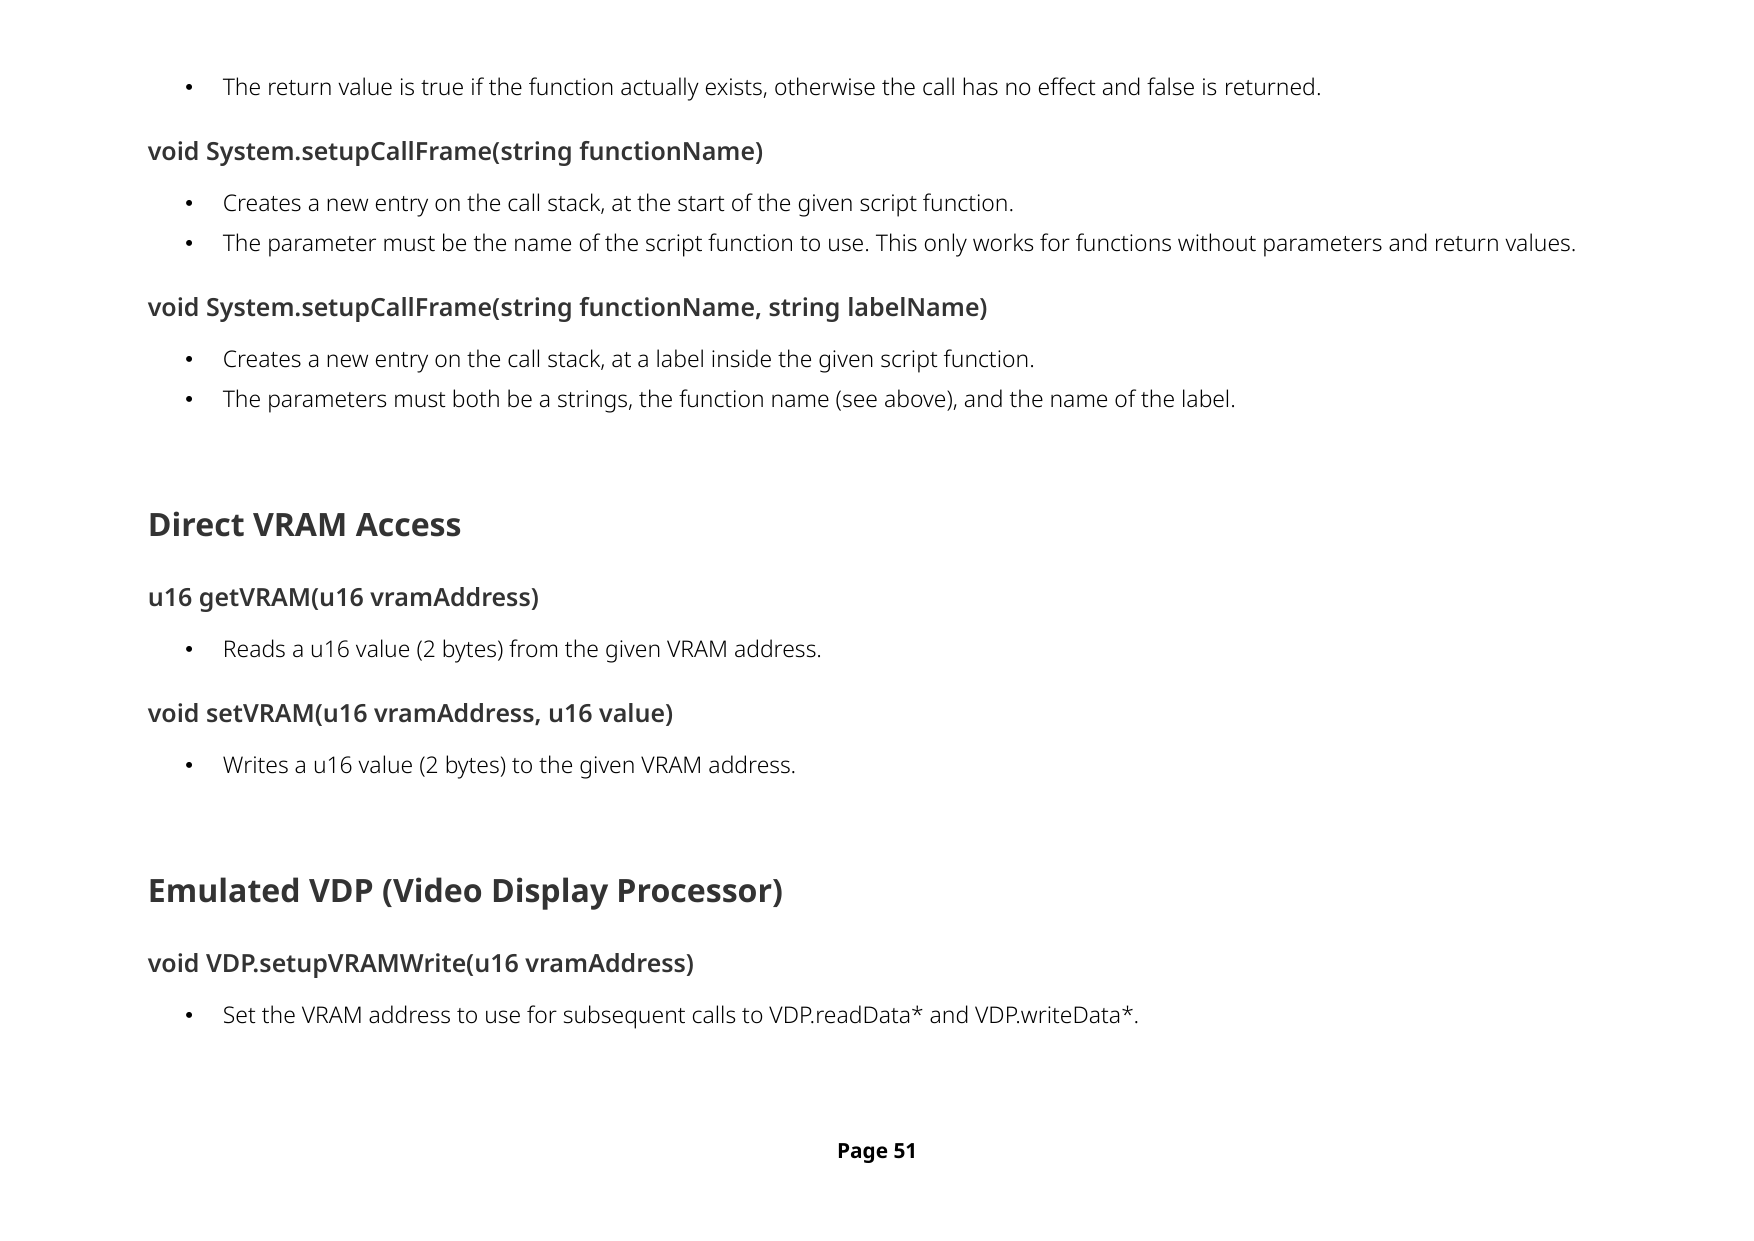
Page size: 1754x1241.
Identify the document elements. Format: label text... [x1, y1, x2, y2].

subtitle u16 getVRAM(u16 vramAddress) [148, 580, 1606, 614]
subtitle Direct VRAM Access [148, 502, 1606, 546]
subtitle void System.setupCallFrame(string functionName) [148, 133, 1606, 167]
list Set the VRAM address to use for subsequent calls to VDP.readData* and VDP.writeData*. [185, 999, 1606, 1030]
subtitle Emulated VDP (Video Display Processor) [148, 868, 1606, 912]
subtitle void System.setupCallFrame(string functionName, string labelName) [148, 289, 1606, 324]
list The parameter must be the name of the script function to use. This only works for functions without parameters and return values. [185, 227, 1606, 258]
list The parameters must both be a strings, the function name (see above), and the name of the label. [185, 383, 1606, 414]
subtitle void setVRAM(u16 vramAddress, u16 value) [148, 696, 1606, 730]
list Reads a u16 value (2 bytes) from the given VRAM address. [185, 633, 1606, 664]
list Creates a new entry on the call stack, at the start of the given script function. [185, 187, 1606, 218]
list The return value is true if the function actually exists, otherwise the call has no effect and false is returned. [185, 71, 1606, 102]
list Creates a new entry on the call stack, at a label inside the given script function. [185, 343, 1606, 374]
list Writes a u16 value (2 bytes) to the given VRAM address. [185, 749, 1606, 780]
subtitle void VDP.setupVRAMWrite(u16 vramAddress) [148, 946, 1606, 980]
